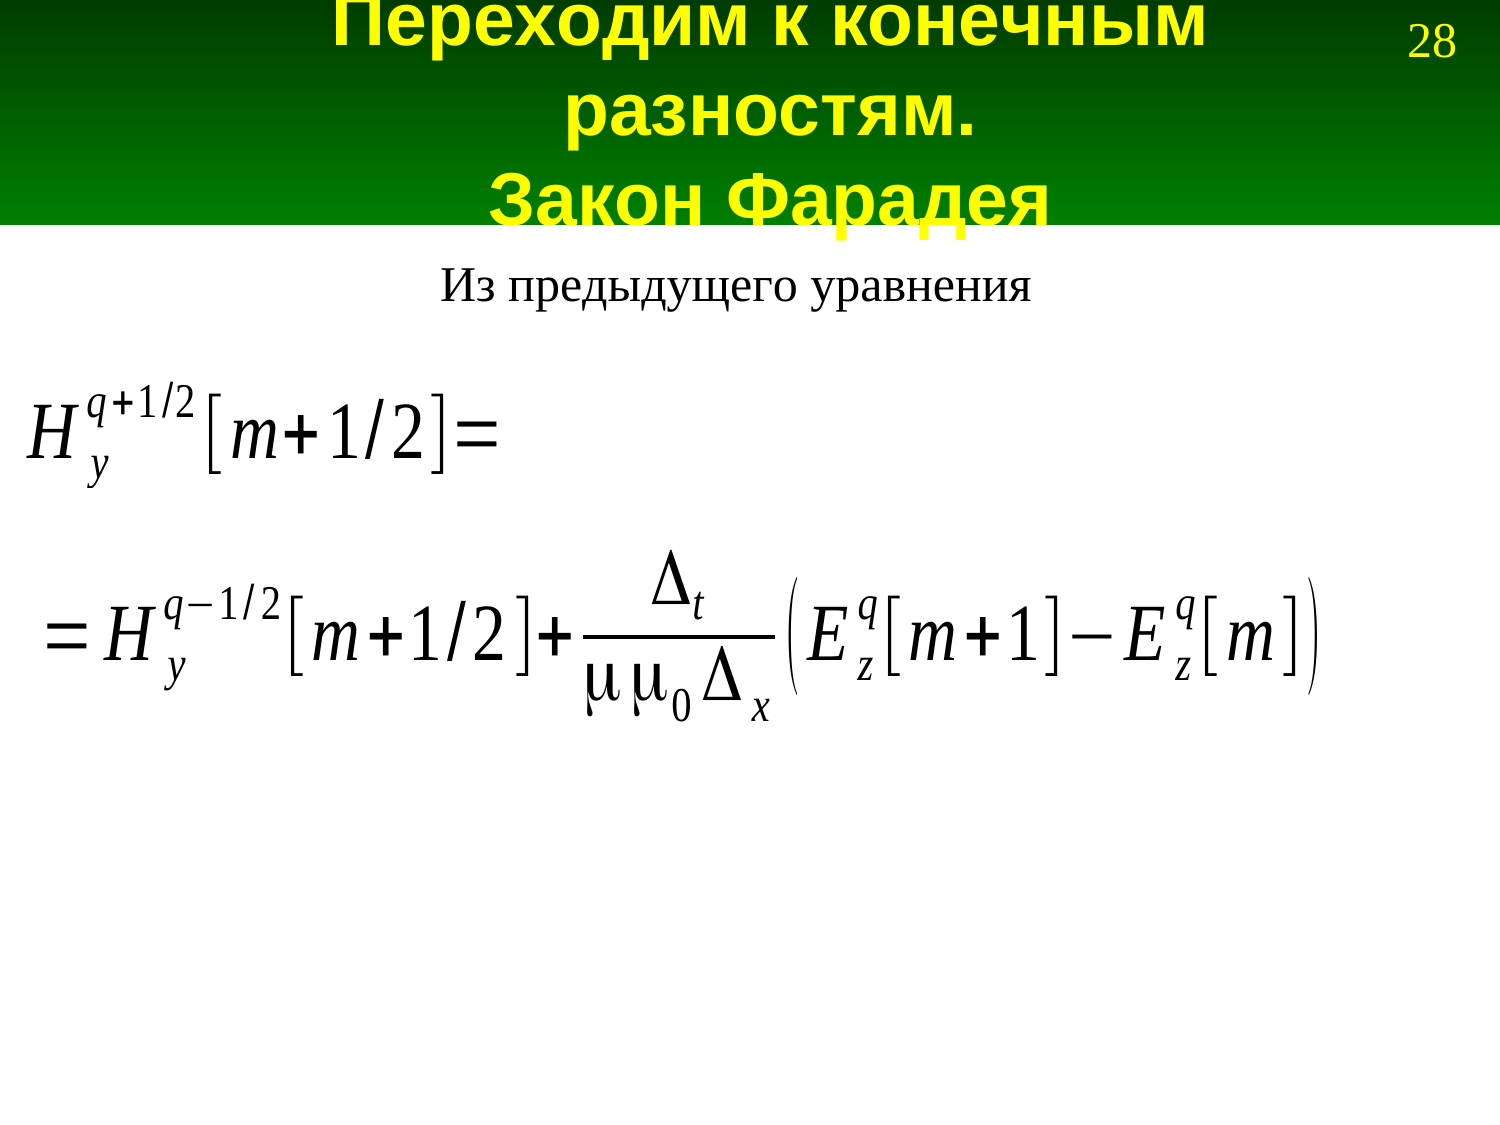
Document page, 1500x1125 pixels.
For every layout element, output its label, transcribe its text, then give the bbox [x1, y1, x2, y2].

chart [23, 543, 1336, 733]
chart [5, 372, 523, 488]
text_box Из предыдущего уравнения [425, 244, 1045, 319]
title Переходим к конечным разностям. Закон Фарадея [100, 7, 1441, 204]
